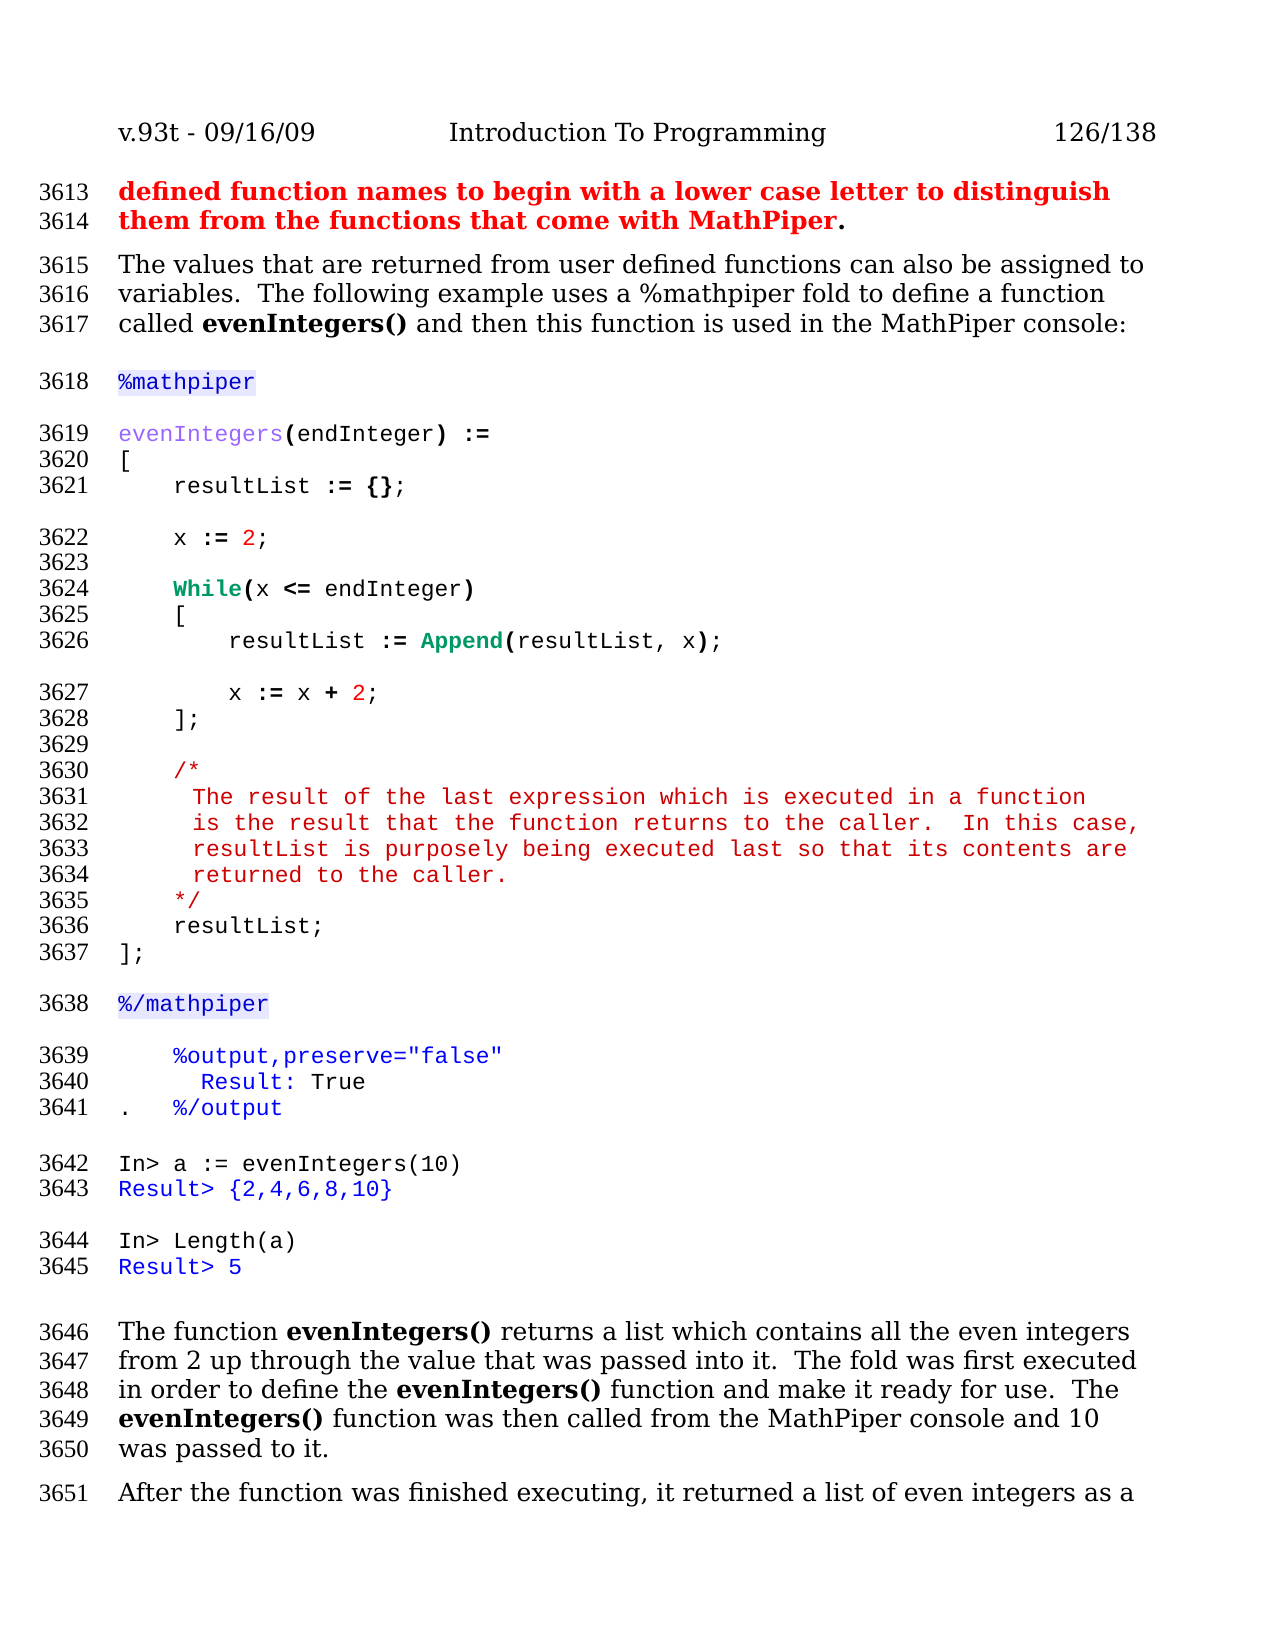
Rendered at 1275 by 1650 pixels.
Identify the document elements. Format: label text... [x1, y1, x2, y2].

text resultList := Append(resultList, x); [118, 629, 1157, 656]
text %/mathpiper [118, 993, 1157, 1019]
text The result of the last expression which is executed in a function [118, 785, 1157, 811]
text resultList := {}; [118, 474, 1157, 500]
text ]; [118, 707, 1157, 733]
text . %/output [118, 1096, 1157, 1122]
text resultList is purposely being executed last so that its contents are [118, 837, 1157, 863]
text While(x <= endInteger) [118, 578, 1157, 604]
text Result: True [118, 1071, 1157, 1096]
text After the function was finished executing, it returned a list of even integers as a [118, 1478, 1157, 1507]
text The function evenIntegers() returns a list which contains all the even integers from 2 up through the value that was passed into it. The fold was first executed in order to define the evenIntegers() function and make it ready for use. The evenIntegers() function was then called from the MathPiper console and 10 was passed to it. [118, 1316, 1157, 1463]
text [ [118, 448, 1157, 474]
text x := x + 2; [118, 681, 1157, 707]
text Result> 5 [118, 1256, 1157, 1282]
text %mathpiper [118, 370, 1157, 396]
text is the result that the function returns to the caller. In this case, [118, 811, 1157, 837]
text %output,preserve="false" [118, 1044, 1157, 1071]
text In> a := evenIntegers(10) [118, 1152, 1157, 1178]
text /* [118, 759, 1157, 785]
text In> Length(a) [118, 1230, 1157, 1256]
text x := 2; [118, 526, 1157, 552]
text ]; [118, 941, 1157, 967]
text resultList; [118, 915, 1157, 941]
text defined function names to begin with a lower case letter to distinguish them from the functions that come with MathPiper. [118, 177, 1157, 236]
text The values that are returned from user defined functions can also be assigned to variables. The following example uses a %mathpiper fold to define a function called evenIntegers() and then this function is used in the MathPiper console: [118, 251, 1157, 338]
text returned to the caller. [118, 863, 1157, 889]
text */ [118, 889, 1157, 915]
text evenIntegers(endInteger) := [118, 422, 1157, 448]
text Result> {2,4,6,8,10} [118, 1178, 1157, 1204]
text [ [118, 604, 1157, 629]
